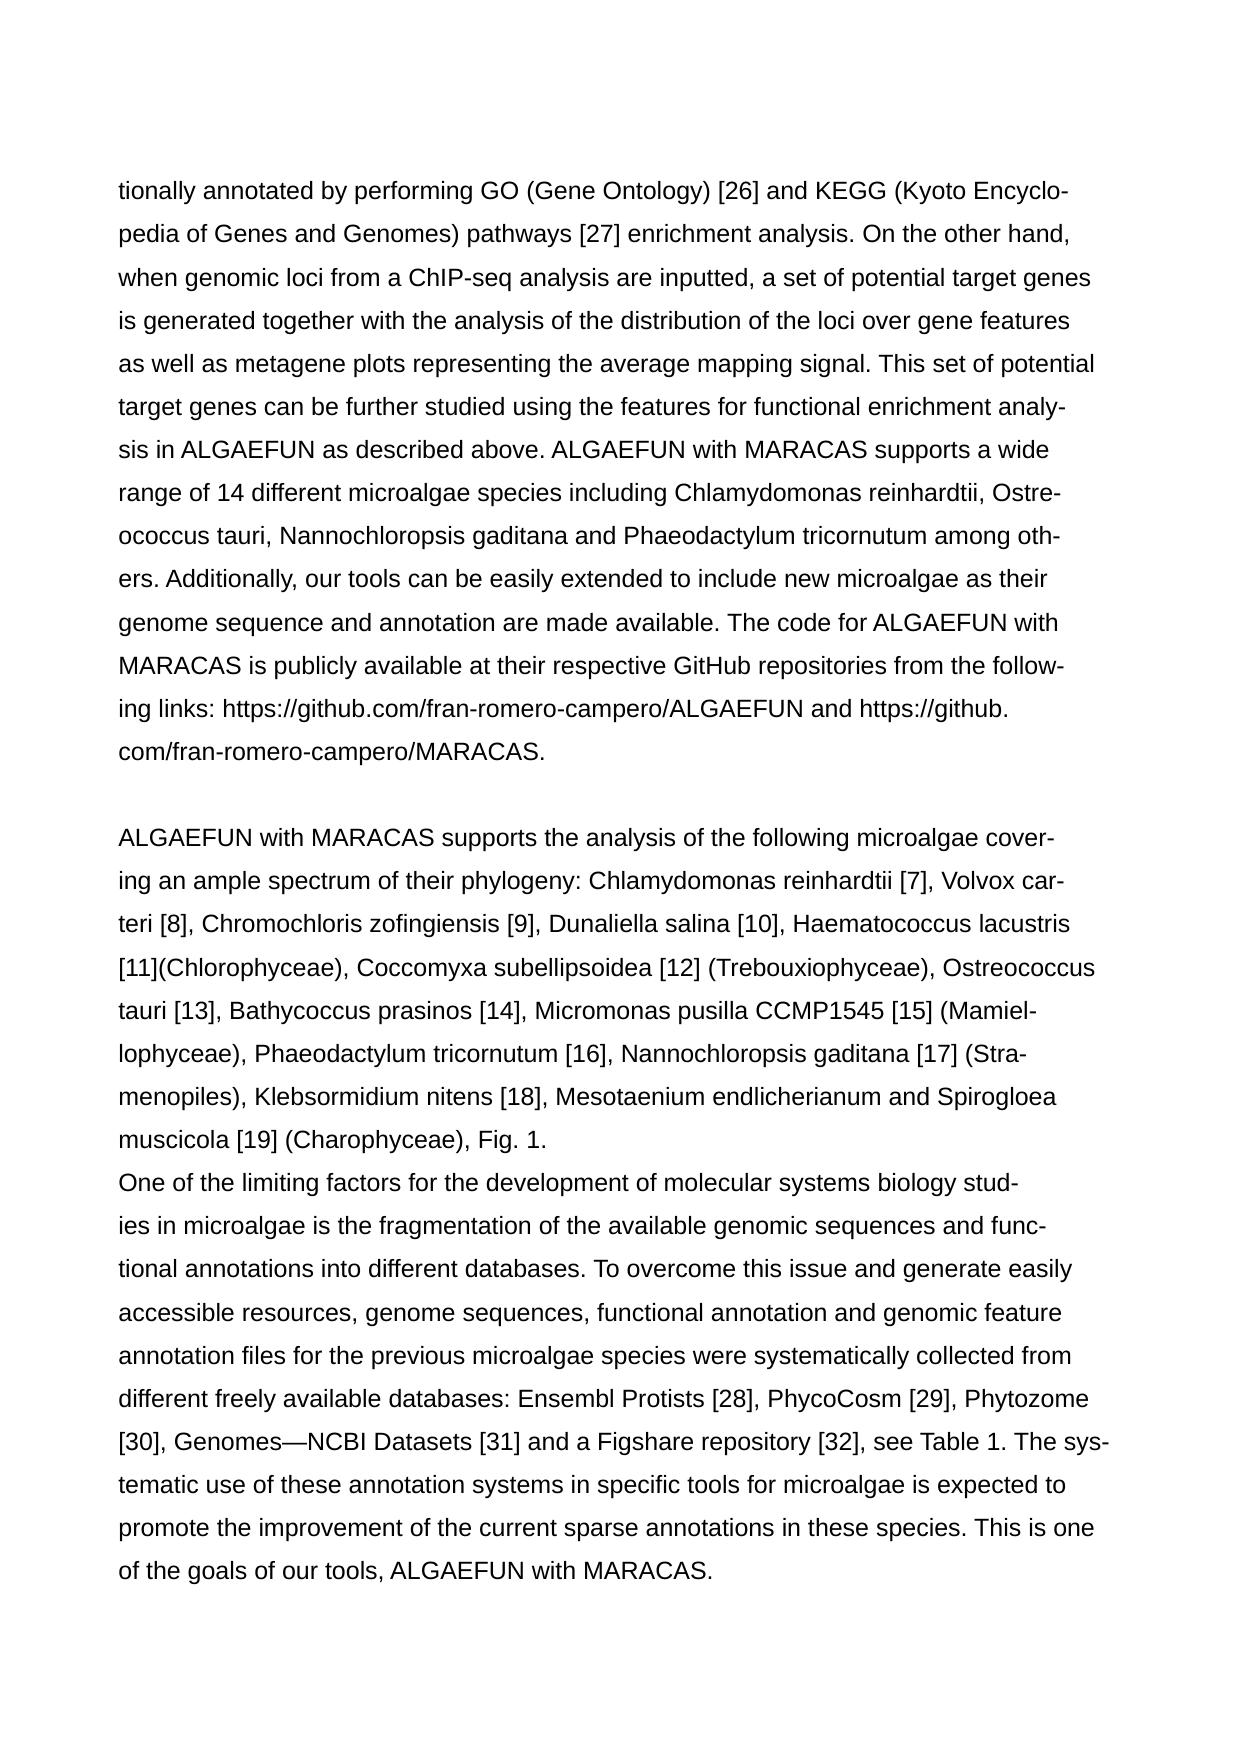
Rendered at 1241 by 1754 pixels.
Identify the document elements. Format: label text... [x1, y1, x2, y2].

text ies in microalgae is the fragmentation of the available genomic sequences and func- [118, 1211, 1122, 1240]
text ing an ample spectrum of their phylogeny: Chlamydomonas reinhardtii [7], Volvox car- [118, 866, 1122, 895]
text tematic use of these annotation systems in specific tools for microalgae is expected to [118, 1470, 1122, 1499]
text com/fran-romero-campero/MARACAS. [118, 737, 1122, 766]
text when genomic loci from a ChIP-seq analysis are inputted, a set of potential target genes [118, 263, 1122, 291]
text lophyceae), Phaeodactylum tricornutum [16], Nannochloropsis gaditana [17] (Stra- [118, 1039, 1122, 1068]
text muscicola [19] (Charophyceae), Fig. 1. [118, 1125, 1122, 1154]
text sis in ALGAEFUN as described above. ALGAEFUN with MARACAS supports a wide [118, 435, 1122, 464]
text MARACAS is publicly available at their respective GitHub repositories from the follow- [118, 651, 1122, 679]
text is generated together with the analysis of the distribution of the loci over gene features [118, 306, 1122, 334]
text tauri [13], Bathycoccus prasinos [14], Micromonas pusilla CCMP1545 [15] (Mamiel- [118, 996, 1122, 1024]
text tional annotations into different databases. To overcome this issue and generate easily [118, 1254, 1122, 1283]
text accessible resources, genome sequences, functional annotation and genomic feature [118, 1298, 1122, 1326]
text ococcus tauri, Nannochloropsis gaditana and Phaeodactylum tricornutum among oth- [118, 521, 1122, 550]
text target genes can be further studied using the features for functional enrichment analy- [118, 392, 1122, 421]
text genome sequence and annotation are made available. The code for ALGAEFUN with [118, 608, 1122, 636]
text pedia of Genes and Genomes) pathways [27] enrichment analysis. On the other hand, [118, 219, 1122, 248]
text ALGAEFUN with MARACAS supports the analysis of the following microalgae cover- [118, 823, 1122, 852]
text One of the limiting factors for the development of molecular systems biology stud- [118, 1168, 1122, 1197]
text of the goals of our tools, ALGAEFUN with MARACAS. [118, 1556, 1122, 1585]
text tionally annotated by performing GO (Gene Ontology) [26] and KEGG (Kyoto Encyclo- [118, 176, 1122, 205]
text annotation files for the previous microalgae species were systematically collected from [118, 1341, 1122, 1369]
text menopiles), Klebsormidium nitens [18], Mesotaenium endlicherianum and Spirogloea [118, 1082, 1122, 1111]
text [11](Chlorophyceae), Coccomyxa subellipsoidea [12] (Trebouxiophyceae), Ostreococcus [118, 953, 1122, 981]
text ers. Additionally, our tools can be easily extended to include new microalgae as their [118, 564, 1122, 593]
text as well as metagene plots representing the average mapping signal. This set of potential [118, 349, 1122, 378]
text teri [8], Chromochloris zofingiensis [9], Dunaliella salina [10], Haematococcus lacustris [118, 909, 1122, 938]
text promote the improvement of the current sparse annotations in these species. This is one [118, 1513, 1122, 1542]
text different freely available databases: Ensembl Protists [28], PhycoCosm [29], Phytozome [118, 1384, 1122, 1413]
text range of 14 different microalgae species including Chlamydomonas reinhardtii, Ostre- [118, 478, 1122, 507]
text [30], Genomes—NCBI Datasets [31] and a Figshare repository [32], see Table 1. The sys- [118, 1427, 1122, 1456]
text ing links: https://github.com/fran-romero-campero/ALGAEFUN and https://github. [118, 694, 1122, 723]
